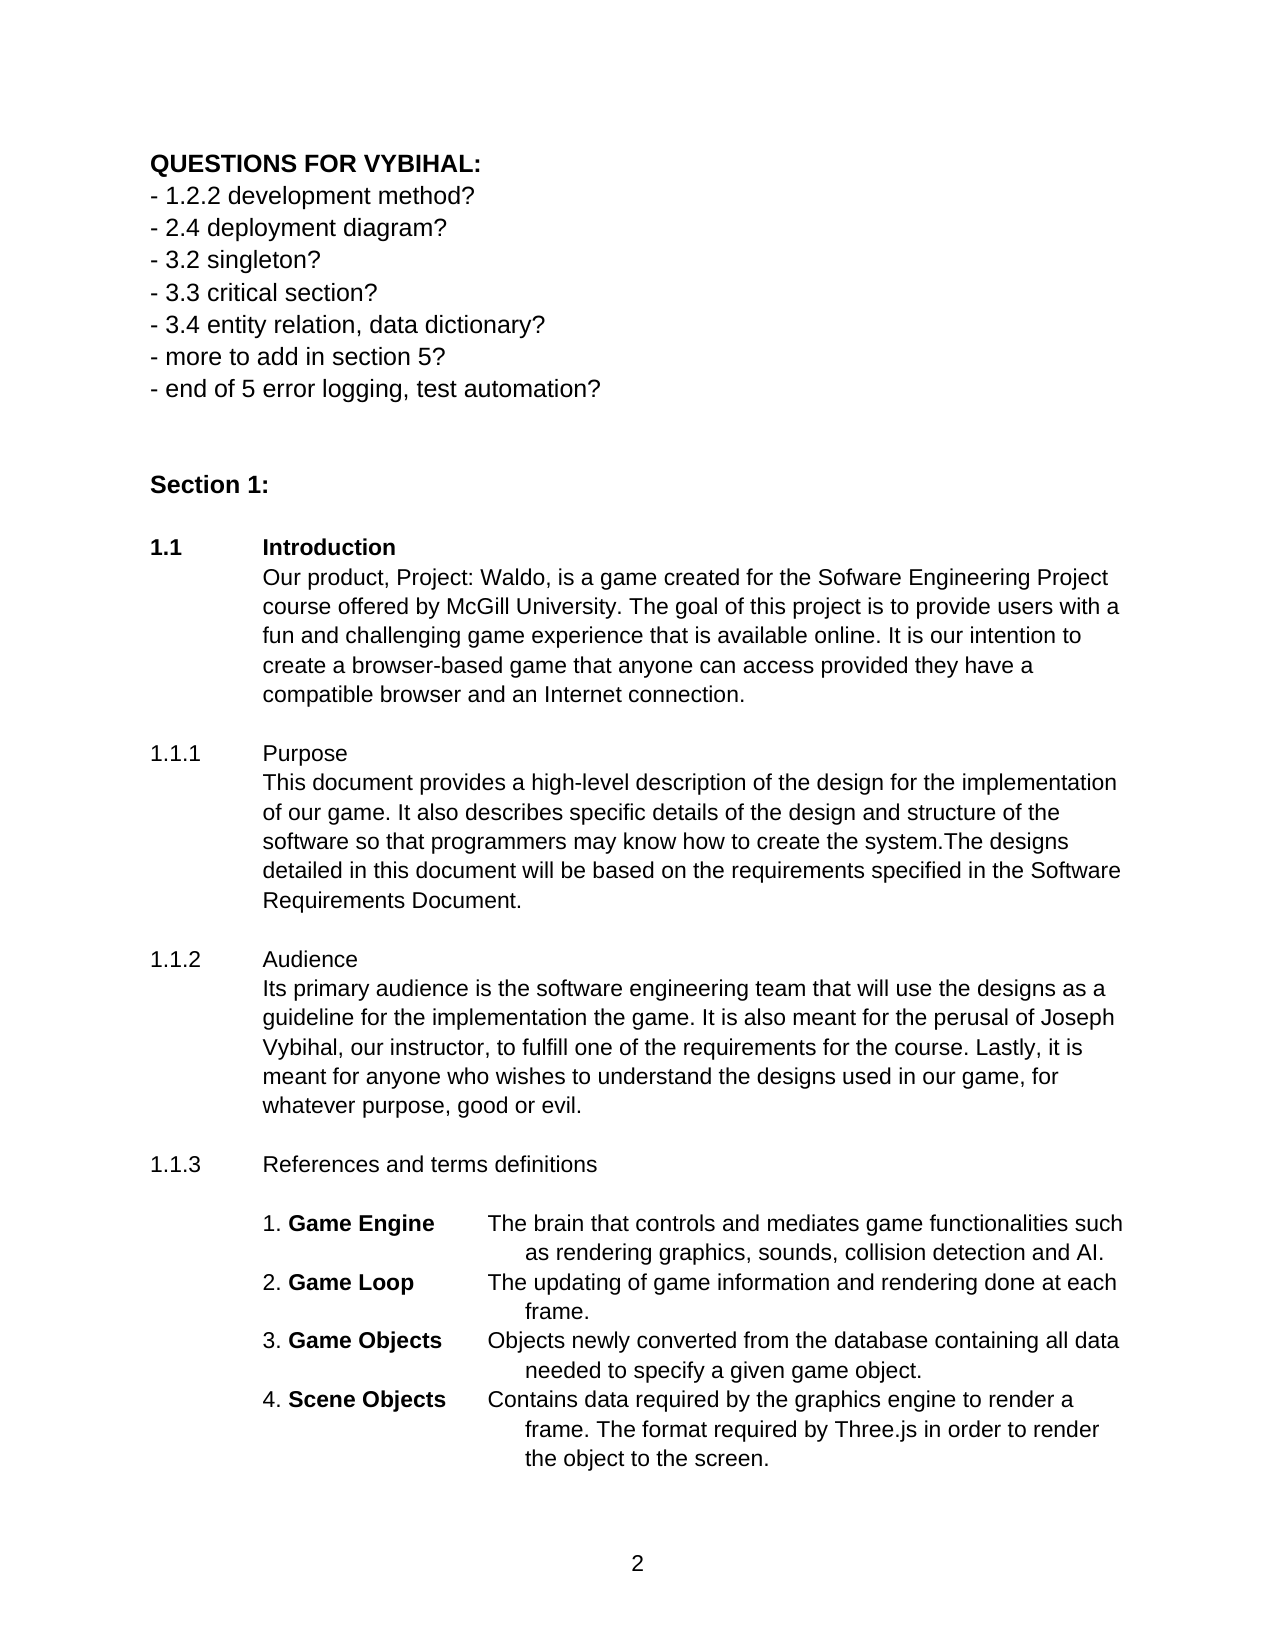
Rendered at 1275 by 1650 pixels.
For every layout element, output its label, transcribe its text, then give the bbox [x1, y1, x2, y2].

text QUESTIONS FOR VYBIHAL: [150, 150, 1125, 178]
text - 3.2 singleton? [150, 246, 1125, 274]
text Section 1: [150, 471, 1125, 499]
text - 2.4 deployment diagram? [150, 214, 1125, 242]
text Our product, Project: Waldo, is a game created for the Sofware Engineering Project course offered by McGill University. The goal of this project is to provide users with a fun and challenging game experience that is available online. It is our intention to create a browser-based game that anyone can access provided they have a compatible browser and an Internet connection. [150, 564, 1125, 707]
text 1.1.3 References and terms definitions [150, 1152, 1125, 1177]
text Its primary audience is the software engineering team that will use the designs as a guideline for the implementation the game. It is also meant for the perusal of Joseph Vybihal, our instructor, to fulfill one of the requirements for the course. Lastly, it is meant for anyone who wishes to understand the designs used in our game, for whatever purpose, good or evil. [150, 976, 1125, 1119]
text - 3.3 critical section? [150, 278, 1125, 306]
text - more to add in section 5? [150, 342, 1125, 370]
text This document provides a high-level description of the design for the implementation of our game. It also describes specific details of the design and structure of the software so that programmers may know how to create the system.The designs detailed in this document will be based on the requirements specified in the Software Requirements Document. [150, 770, 1125, 913]
text 4. Scene Objects Contains data required by the graphics engine to render a frame. The format required by Three.js in order to render the object to the screen. [262, 1387, 1125, 1471]
text 3. Game Objects Objects newly converted from the database containing all data needed to specify a given game object. [262, 1328, 1125, 1383]
text 1.1.2 Audience [150, 946, 1125, 972]
text 1.1.1 Purpose [150, 741, 1125, 766]
text 2. Game Loop The updating of game information and rendering done at each frame. [262, 1269, 1125, 1324]
text - 3.4 entity relation, data dictionary? [150, 310, 1125, 338]
text 1.1 Introduction [150, 535, 1125, 561]
text - end of 5 error logging, test automation? [150, 374, 1125, 402]
text 1. Game Engine The brain that controls and mediates game functionalities such as rendering graphics, sounds, collision detection and AI. [262, 1211, 1125, 1266]
text - 1.2.2 development method? [150, 182, 1125, 210]
